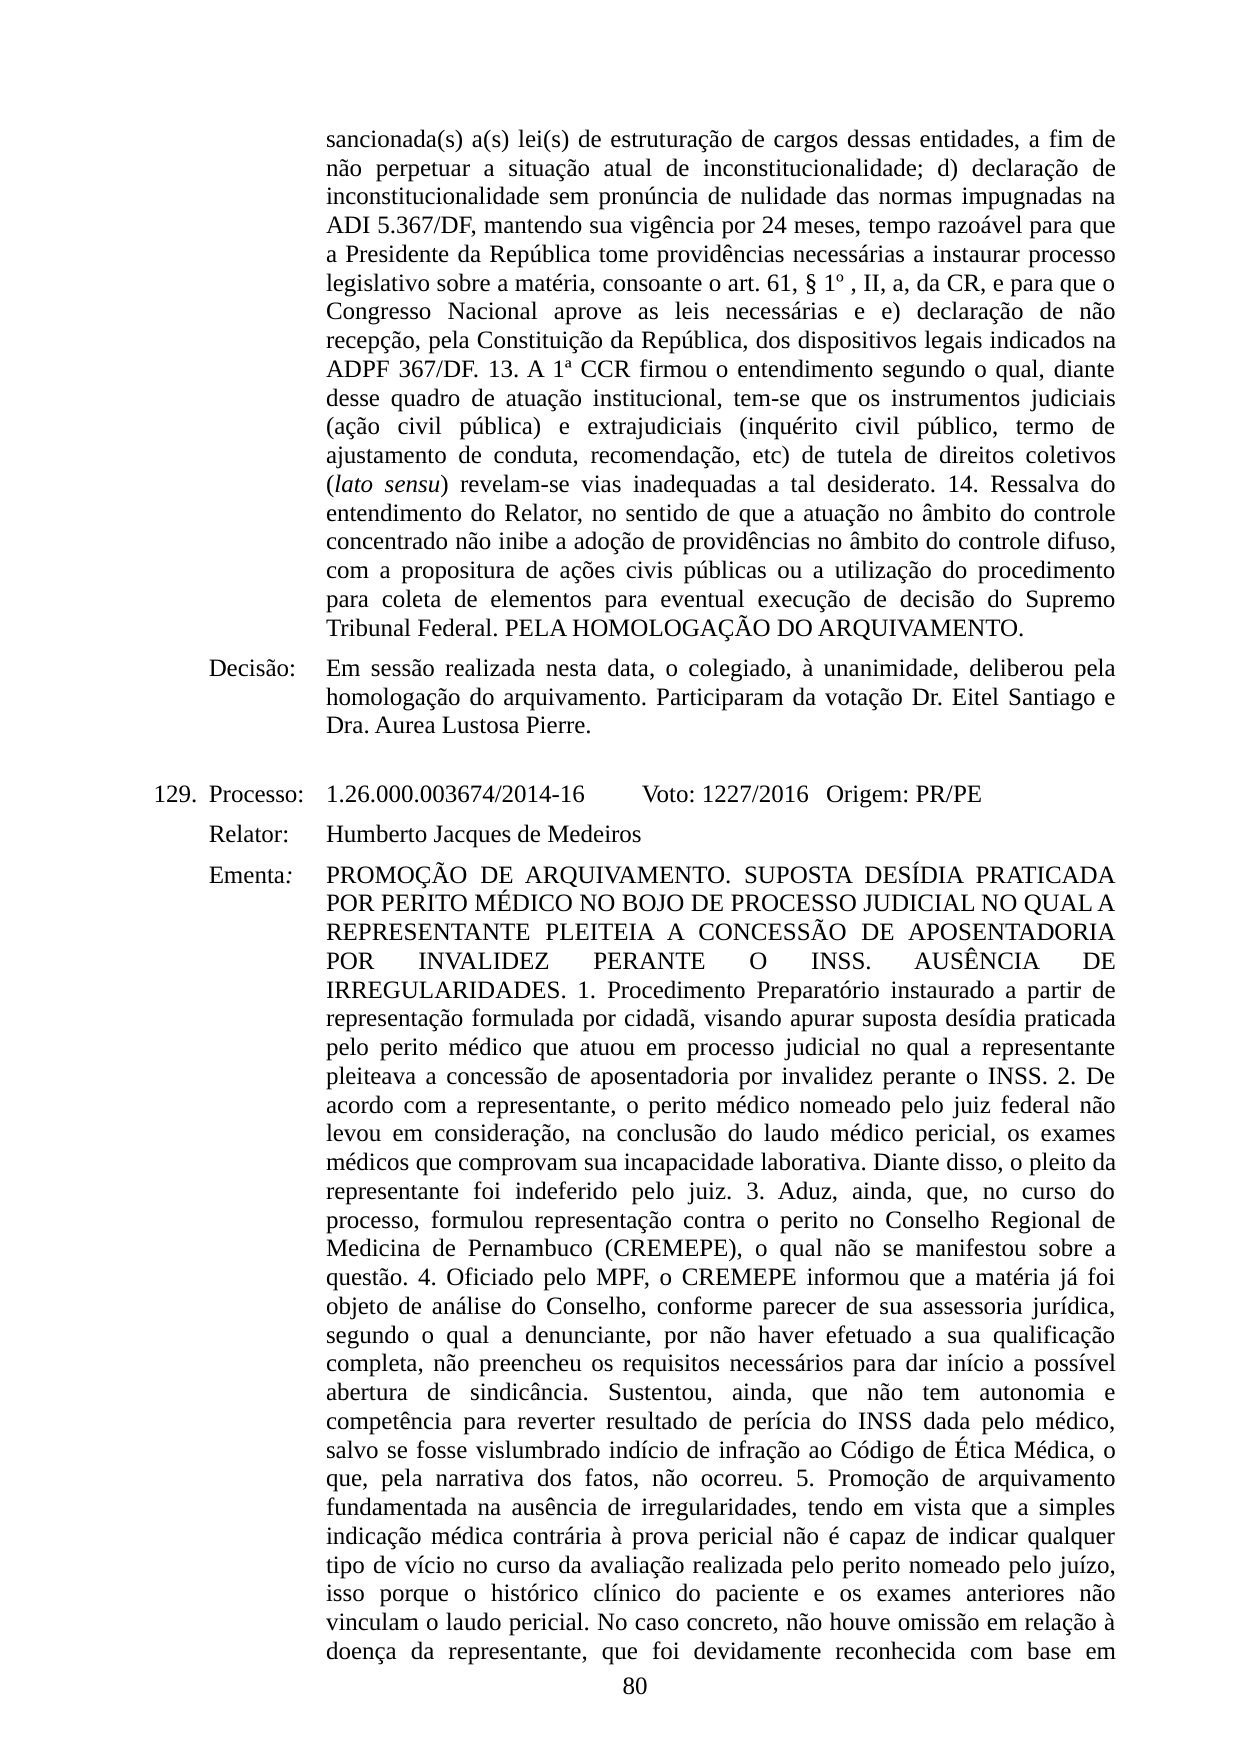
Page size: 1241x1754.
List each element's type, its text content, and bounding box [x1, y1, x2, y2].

table_cell [148, 647, 203, 745]
table_header 1.26.000.003674/2014-16 [320, 774, 636, 814]
table_cell [148, 854, 203, 1670]
table_header Origem: PR/PE [820, 774, 1122, 814]
table_cell [148, 118, 203, 647]
table_cell Relator: [203, 814, 320, 854]
table_cell sancionada(s) a(s) lei(s) de estruturação de cargos dessas entidades, a fim de não perpetuar a situação atual de inconstitucionalidade; d) declaração de inconstitucionalidade sem pronúncia de nulidade das normas impugnadas na ADI 5.367/DF, mantendo sua vigência por 24 meses, tempo razoável para que a Presidente da República tome providências necessárias a instaurar processo legislativo sobre a matéria, consoante o art. 61, § 1º , II, a, da CR, e para que o Congresso Nacional aprove as leis necessárias e e) declaração de não recepção, pela Constituição da República, dos dispositivos legais indicados na ADPF 367/DF. 13. A 1ª CCR firmou o entendimento segundo o qual, diante desse quadro de atuação institucional, tem-se que os instrumentos judiciais (ação civil pública) e extrajudiciais (inquérito civil público, termo de ajustamento de conduta, recomendação, etc) de tutela de direitos coletivos (lato sensu) revelam-se vias inadequadas a tal desiderato. 14. Ressalva do entendimento do Relator, no sentido de que a atuação no âmbito do controle concentrado não inibe a adoção de providências no âmbito do controle difuso, com a propositura de ações civis públicas ou a utilização do procedimento para coleta de elementos para eventual execução de decisão do Supremo Tribunal Federal. PELA HOMOLOGAÇÃO DO ARQUIVAMENTO. [320, 118, 1122, 647]
table_header Voto: 1227/2016 [636, 774, 820, 814]
table_cell [148, 814, 203, 854]
table_cell [203, 118, 320, 647]
table_header Processo: [203, 774, 320, 814]
table_cell Ementa: [203, 854, 320, 1670]
table_cell Humberto Jacques de Medeiros [320, 814, 1122, 854]
table_header 129. [148, 774, 203, 814]
table_cell PROMOÇÃO DE ARQUIVAMENTO. SUPOSTA DESÍDIA PRATICADA POR PERITO MÉDICO NO BOJO DE PROCESSO JUDICIAL NO QUAL A REPRESENTANTE PLEITEIA A CONCESSÃO DE APOSENTADORIA POR INVALIDEZ PERANTE O INSS. AUSÊNCIA DE IRREGULARIDADES. 1. Procedimento Preparatório instaurado a partir de representação formulada por cidadã, visando apurar suposta desídia praticada pelo perito médico que atuou em processo judicial no qual a representante pleiteava a concessão de aposentadoria por invalidez perante o INSS. 2. De acordo com a representante, o perito médico nomeado pelo juiz federal não levou em consideração, na conclusão do laudo médico pericial, os exames médicos que comprovam sua incapacidade laborativa. Diante disso, o pleito da representante foi indeferido pelo juiz. 3. Aduz, ainda, que, no curso do processo, formulou representação contra o perito no Conselho Regional de Medicina de Pernambuco (CREMEPE), o qual não se manifestou sobre a questão. 4. Oficiado pelo MPF, o CREMEPE informou que a matéria já foi objeto de análise do Conselho, conforme parecer de sua assessoria jurídica, segundo o qual a denunciante, por não haver efetuado a sua qualificação completa, não preencheu os requisitos necessários para dar início a possível abertura de sindicância. Sustentou, ainda, que não tem autonomia e competência para reverter resultado de perícia do INSS dada pelo médico, salvo se fosse vislumbrado indício de infração ao Código de Ética Médica, o que, pela narrativa dos fatos, não ocorreu. 5. Promoção de arquivamento fundamentada na ausência de irregularidades, tendo em vista que a simples indicação médica contrária à prova pericial não é capaz de indicar qualquer tipo de vício no curso da avaliação realizada pelo perito nomeado pelo juízo, isso porque o histórico clínico do paciente e os exames anteriores não vinculam o laudo pericial. No caso concreto, não houve omissão em relação à doença da representante, que foi devidamente reconhecida com base em [320, 854, 1122, 1670]
table_cell Decisão: [203, 647, 320, 745]
table_cell Em sessão realizada nesta data, o colegiado, à unanimidade, deliberou pela homologação do arquivamento. Participaram da votação Dr. Eitel Santiago e Dra. Aurea Lustosa Pierre. [320, 647, 1122, 745]
